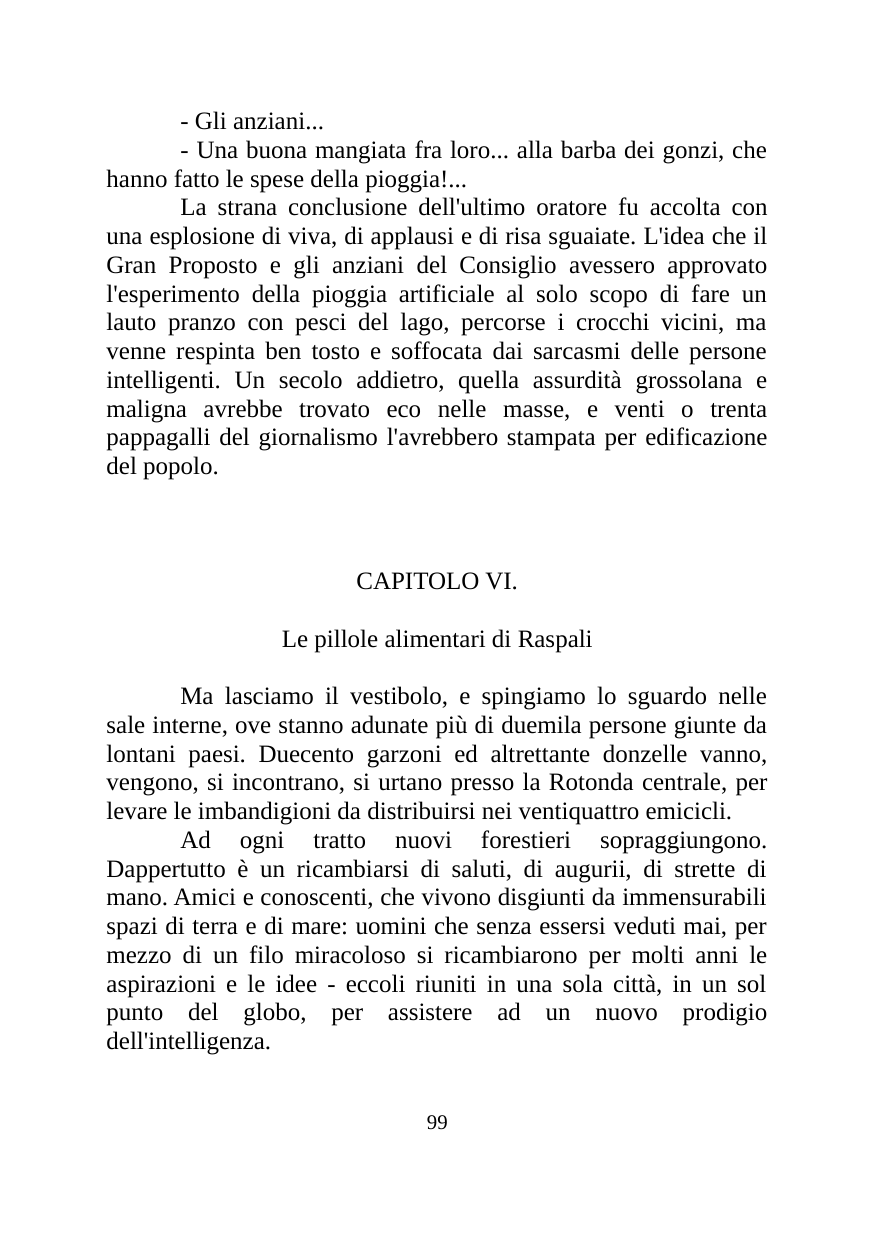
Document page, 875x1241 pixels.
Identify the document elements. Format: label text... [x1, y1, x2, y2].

text Le pillole alimentari di Raspali [106, 624, 768, 652]
text La strana conclusione dell'ultimo oratore fu accolta con una esplosione di viva, di applausi e di risa sguaiate. L'idea che il Gran Proposto e gli anziani del Consiglio avessero approvato l'esperimento della pioggia artificiale al solo scopo di fare un lauto pranzo con pesci del lago, percorse i crocchi vicini, ma venne respinta ben tosto e soffocata dai sarcasmi delle persone intelligenti. Un secolo addietro, quella assurdità grossolana e maligna avrebbe trovato eco nelle masse, e venti o trenta pappagalli del giornalismo l'avrebbero stampata per edificazione del popolo. [106, 192, 768, 480]
text CAPITOLO VI. [106, 566, 768, 595]
text - Gli anziani... [106, 106, 768, 135]
text Ma lasciamo il vestibolo, e spingiamo lo sguardo nelle sale interne, ove stanno adunate più di duemila persone giunte da lontani paesi. Duecento garzoni ed altrettante donzelle vanno, vengono, si incontrano, si urtano presso la Rotonda centrale, per levare le imbandigioni da distribuirsi nei ventiquattro emicicli. [106, 681, 768, 825]
text Ad ogni tratto nuovi forestieri sopraggiungono. Dappertutto è un ricambiarsi di saluti, di augurii, di strette di mano. Amici e conoscenti, che vivono disgiunti da immensurabili spazi di terra e di mare: uomini che senza essersi veduti mai, per mezzo di un filo miracoloso si ricambiarono per molti anni le aspirazioni e le idee - eccoli riuniti in una sola città, in un sol punto del globo, per assistere ad un nuovo prodigio dell'intelligenza. [106, 825, 768, 1055]
text - Una buona mangiata fra loro... alla barba dei gonzi, che hanno fatto le spese della pioggia!... [106, 135, 768, 192]
